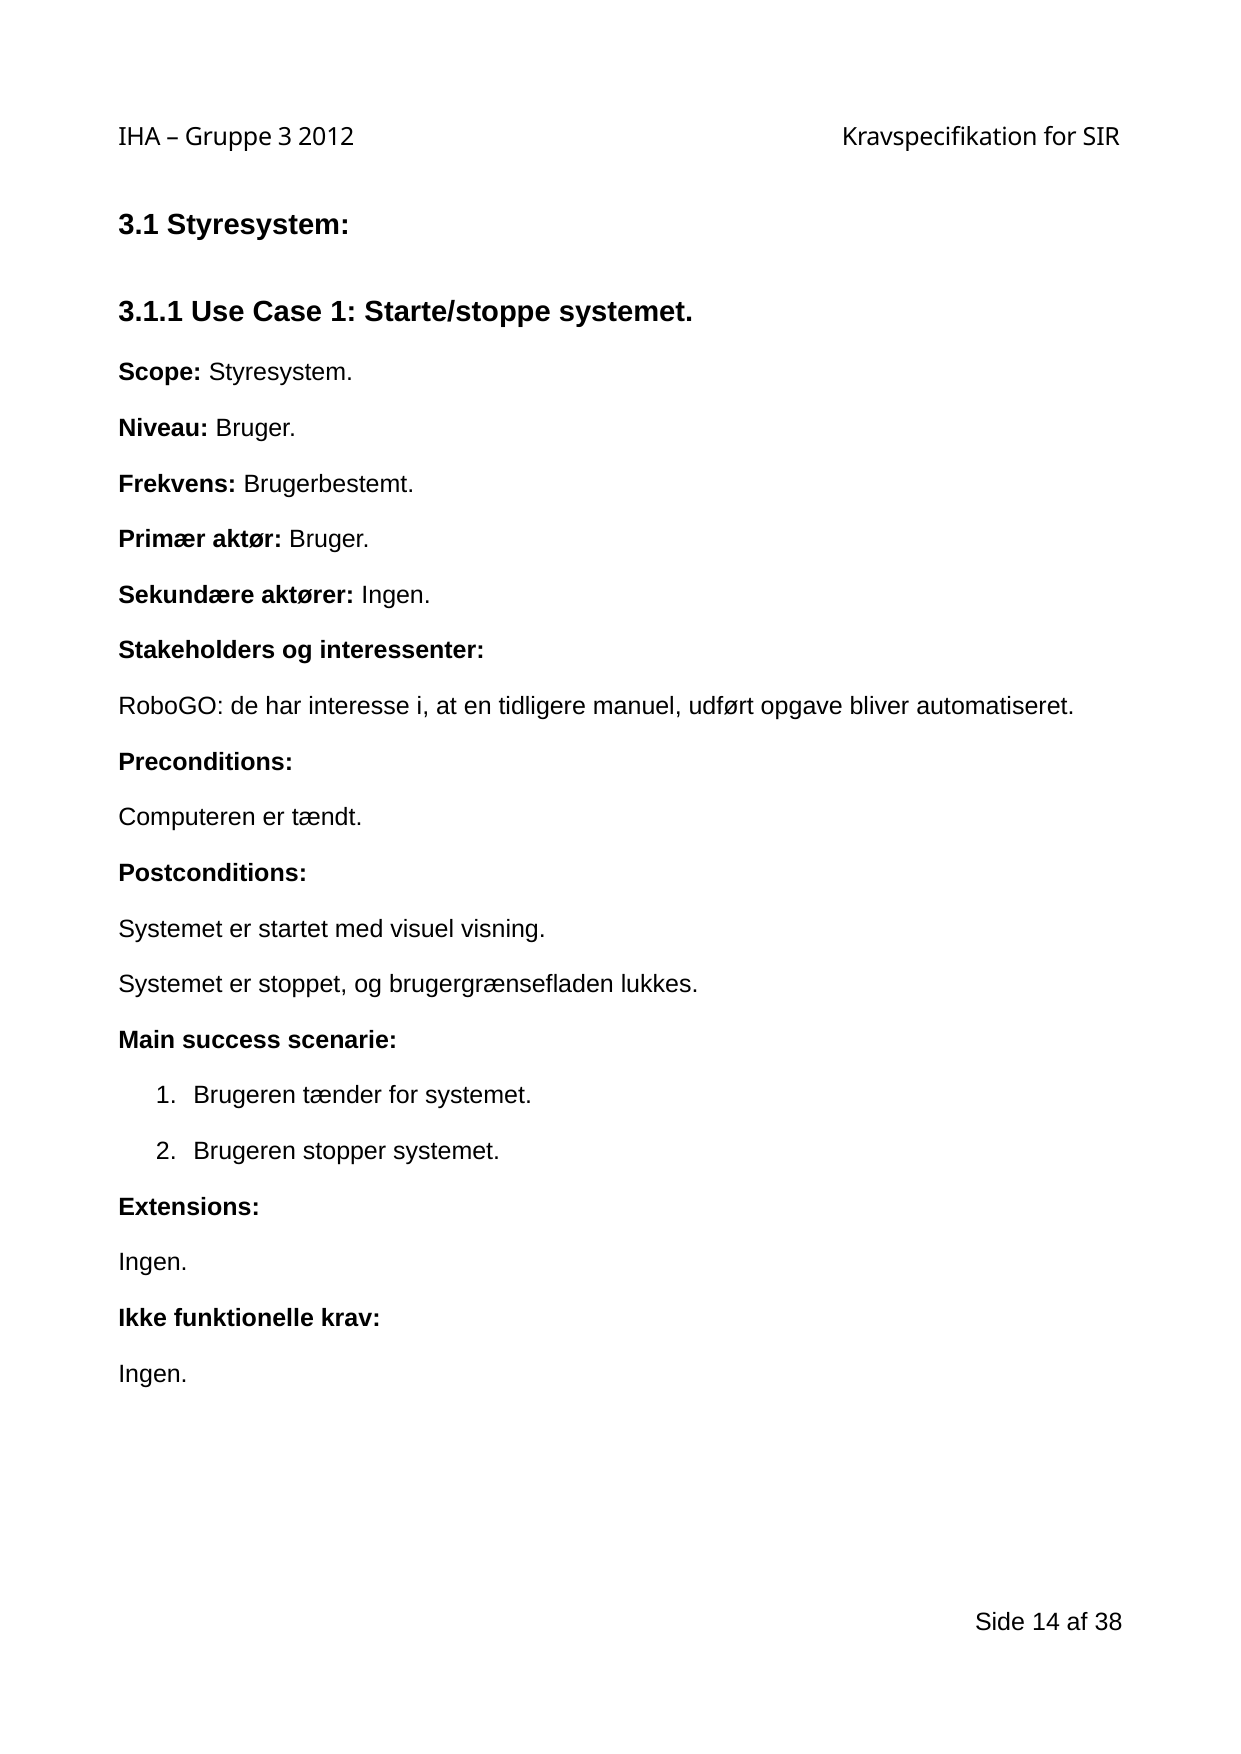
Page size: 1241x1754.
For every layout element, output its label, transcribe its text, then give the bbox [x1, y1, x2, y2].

text Ingen. [118, 1358, 1122, 1387]
subtitle 3.1 Styresystem: [118, 207, 1122, 240]
text Ingen. [118, 1247, 1122, 1276]
text Ikke funktionelle krav: [118, 1303, 1122, 1332]
text Stakeholders og interessenter: [118, 635, 1122, 664]
list Brugeren stopper systemet. [156, 1136, 1122, 1165]
text Sekundære aktører: Ingen. [118, 580, 1122, 608]
text Computeren er tændt. [118, 802, 1122, 831]
text Scope: Styresystem. [118, 357, 1122, 386]
text RoboGO: de har interesse i, at en tidligere manuel, udført opgave bliver automatiseret. [118, 691, 1122, 720]
text Extensions: [118, 1192, 1122, 1220]
text Main success scenarie: [118, 1025, 1122, 1053]
subtitle 3.1.1 Use Case 1: Starte/stoppe systemet. [118, 294, 1122, 328]
list Brugeren tænder for systemet. [156, 1080, 1122, 1109]
text Primær aktør: Bruger. [118, 524, 1122, 553]
text Systemet er stoppet, og brugergrænsefladen lukkes. [118, 969, 1122, 998]
text Niveau: Bruger. [118, 413, 1122, 442]
text Postconditions: [118, 858, 1122, 887]
text Preconditions: [118, 747, 1122, 775]
text Frekvens: Brugerbestemt. [118, 468, 1122, 497]
text Systemet er startet med visuel visning. [118, 913, 1122, 942]
